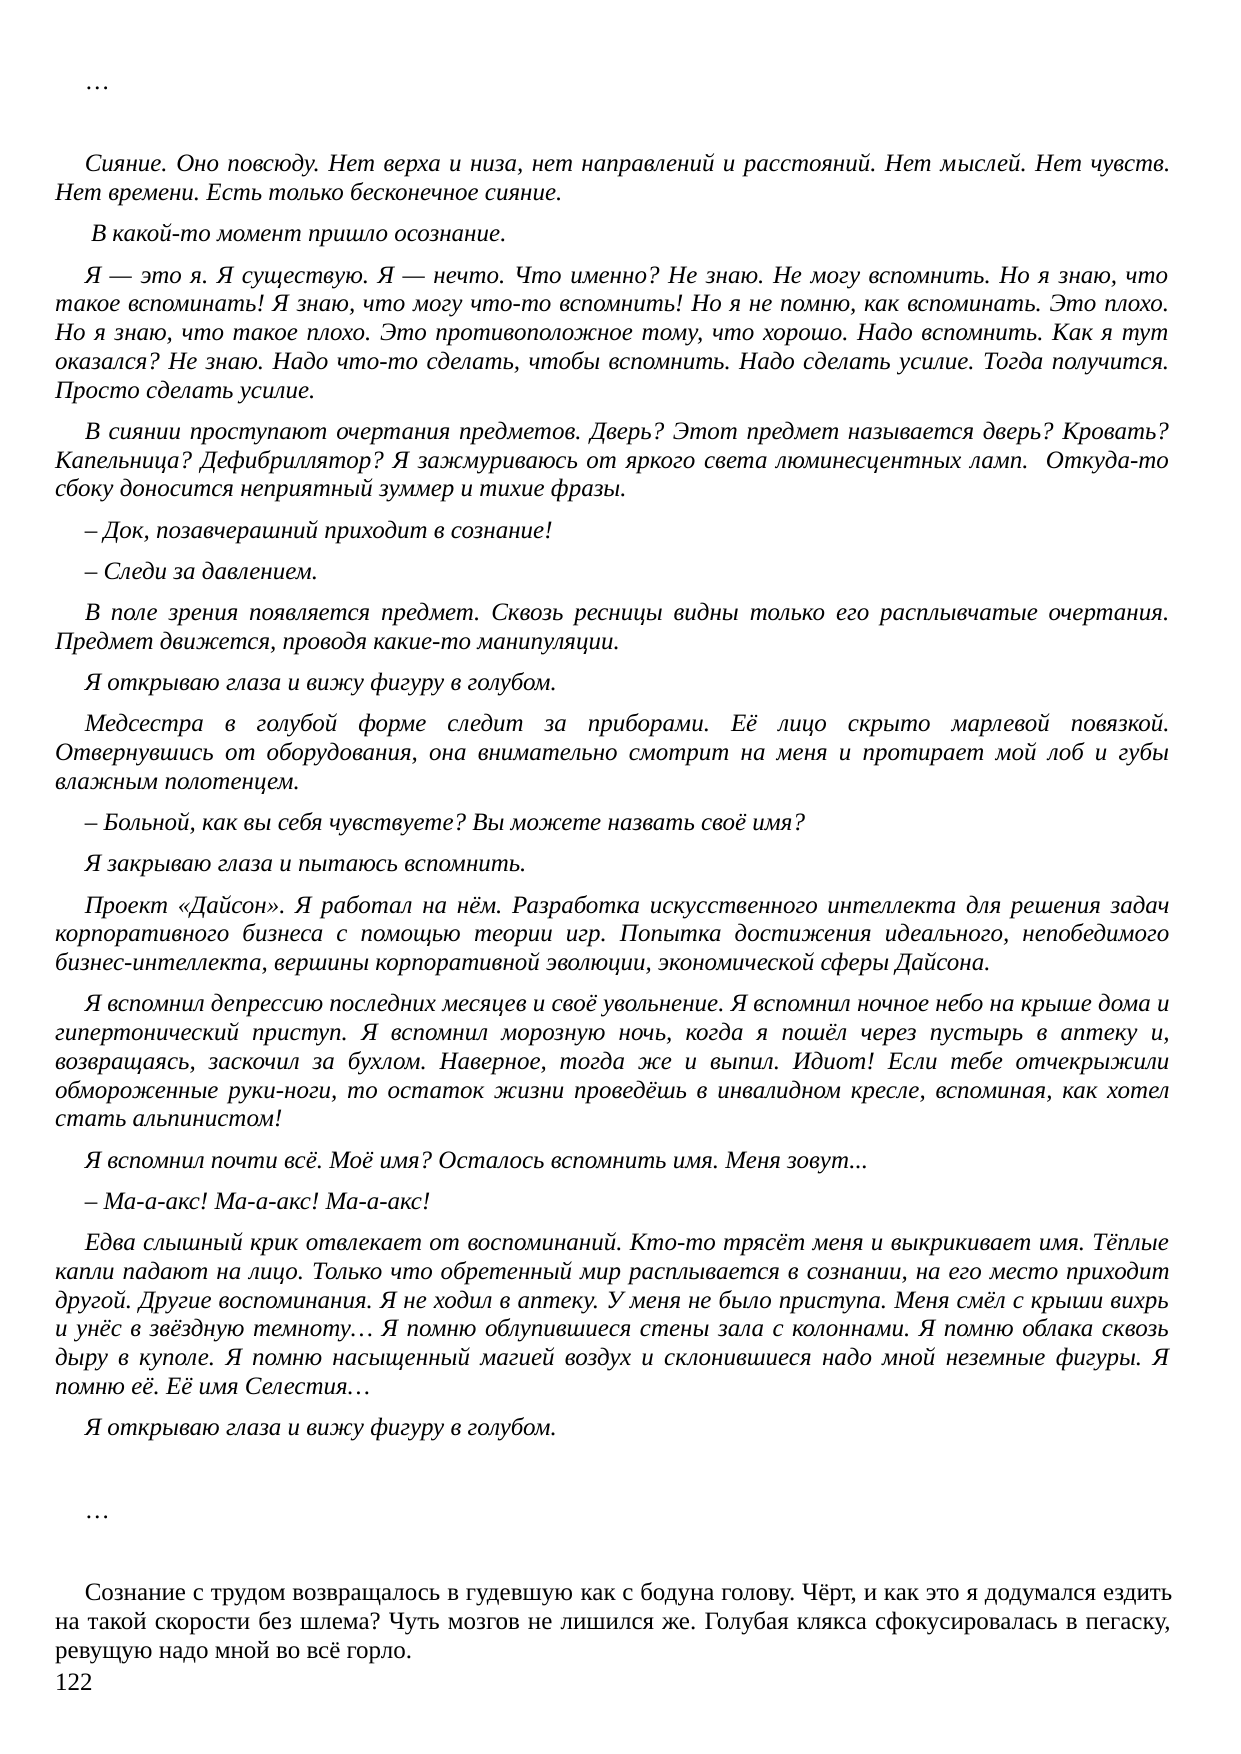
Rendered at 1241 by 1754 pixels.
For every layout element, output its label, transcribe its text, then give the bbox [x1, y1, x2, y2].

text Я открываю глаза и вижу фигуру в голубом. [55, 1412, 1173, 1441]
text – Больной, как вы себя чувствуете? Вы можете назвать своё имя? [55, 807, 1173, 836]
text – Следи за давлением. [55, 556, 1173, 585]
text – Док, позавчерашний приходит в сознание! [55, 515, 1173, 543]
text – Ма-а-акс! Ма-а-акс! Ма-а-акс! [55, 1186, 1173, 1215]
text В какой-то момент пришло осознание. [55, 218, 1173, 247]
text Я вспомнил почти всё. Моё имя? Осталось вспомнить имя. Меня зовут... [55, 1145, 1173, 1173]
text Я — это я. Я существую. Я — нечто. Что именно? Не знаю. Не могу вспомнить. Но я знаю, что такое вспоминать! Я знаю, что могу что-то вспомнить! Но я не помню, как вспоминать. Это плохо. Но я знаю, что такое плохо. Это противоположное тому, что хорошо. Надо вспомнить. Как я тут оказался? Не знаю. Надо что-то сделать, чтобы вспомнить. Надо сделать усилие. Тогда получится. Просто сделать усилие. [55, 260, 1173, 403]
text … [55, 1495, 1173, 1523]
text Сознание с трудом возвращалось в гудевшую как с бодуна голову. Чёрт, и как это я додумался ездить на такой скорости без шлема? Чуть мозгов не лишился же. Голубая клякса сфокусировалась в пегаску, ревущую надо мной во всё горло. [55, 1577, 1173, 1663]
text Сияние. Оно повсюду. Нет верха и низа, нет направлений и расстояний. Нет мыслей. Нет чувств. Нет времени. Есть только бесконечное сияние. [55, 148, 1173, 206]
text Я закрываю глаза и пытаюсь вспомнить. [55, 848, 1173, 877]
text Проект «Дайсон». Я работал на нём. Разработка искусственного интеллекта для решения задач корпоративного бизнеса с помощью теории игр. Попытка достижения идеального, непобедимого бизнес-интеллекта, вершины корпоративной эволюции, экономической сферы Дайсона. [55, 890, 1173, 976]
text Я вспомнил депрессию последних месяцев и своё увольнение. Я вспомнил ночное небо на крыше дома и гипертонический приступ. Я вспомнил морозную ночь, когда я пошёл через пустырь в аптеку и, возвращаясь, заскочил за бухлом. Наверное, тогда же и выпил. Идиот! Если тебе отчекрыжили обмороженные руки-ноги, то остаток жизни проведёшь в инвалидном кресле, вспоминая, как хотел стать альпинистом! [55, 988, 1173, 1132]
text Едва слышный крик отвлекает от воспоминаний. Кто-то трясёт меня и выкрикивает имя. Тёплые капли падают на лицо. Только что обретенный мир расплывается в сознании, на его место приходит другой. Другие воспоминания. Я не ходил в аптеку. У меня не было приступа. Меня смёл с крыши вихрь и унёс в звёздную темноту… Я помню облупившиеся стены зала с колоннами. Я помню облака сквозь дыру в куполе. Я помню насыщенный магией воздух и склонившиеся надо мной неземные фигуры. Я помню её. Её имя Селестия… [55, 1227, 1173, 1400]
text Медсестра в голубой форме следит за приборами. Её лицо скрыто марлевой повязкой. Отвернувшись от оборудования, она внимательно смотрит на меня и протирает мой лоб и губы влажным полотенцем. [55, 708, 1173, 795]
text В поле зрения появляется предмет. Сквозь ресницы видны только его расплывчатые очертания. Предмет движется, проводя какие-то манипуляции. [55, 597, 1173, 655]
text … [55, 66, 1173, 95]
text Я открываю глаза и вижу фигуру в голубом. [55, 667, 1173, 696]
text В сиянии проступают очертания предметов. Дверь? Этот предмет называется дверь? Кровать? Капельница? Дефибриллятор? Я зажмуриваюсь от яркого света люминесцентных ламп. Откуда-то сбоку доносится неприятный зуммер и тихие фразы. [55, 416, 1173, 502]
